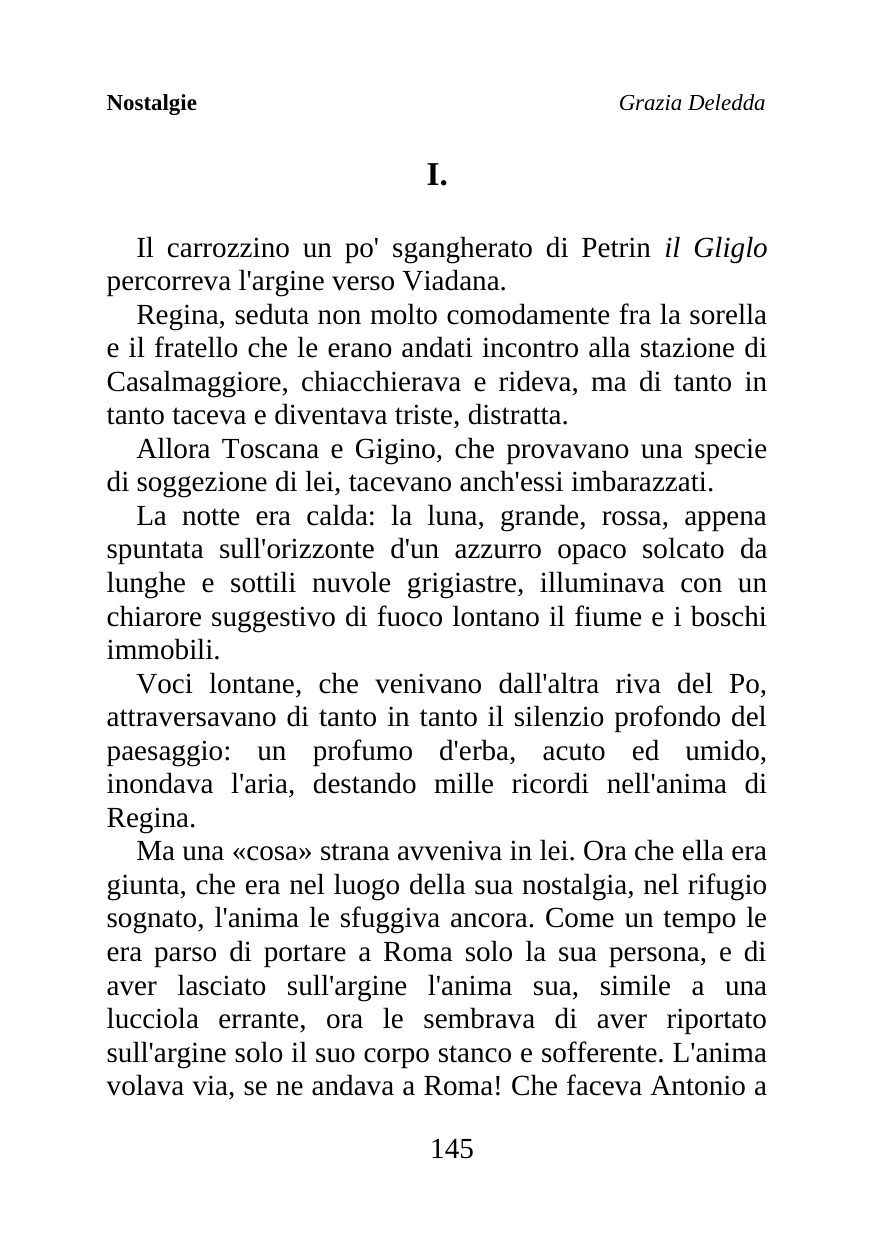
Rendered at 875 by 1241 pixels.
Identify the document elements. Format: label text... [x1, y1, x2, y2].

text Il carrozzino un po' sgangherato di Petrin il Gliglo percorreva l'argine verso Viadana. [106, 230, 768, 297]
text Voci lontane, che venivano dall'altra riva del Po, attraversavano di tanto in tanto il silenzio profondo del paesaggio: un profumo d'erba, acuto ed umido, inondava l'aria, destando mille ricordi nell'anima di Regina. [106, 666, 768, 833]
text Regina, seduta non molto comodamente fra la sorella e il fratello che le erano andati incontro alla stazione di Casalmaggiore, chiacchierava e rideva, ma di tanto in tanto taceva e diventava triste, distratta. [106, 297, 768, 431]
text Allora Toscana e Gigino, che provavano una specie di soggezione di lei, tacevano anch'essi imbarazzati. [106, 431, 768, 498]
text Ma una «cosa» strana avveniva in lei. Ora che ella era giunta, che era nel luogo della sua nostalgia, nel rifugio sognato, l'anima le sfuggiva ancora. Come un tempo le era parso di portare a Roma solo la sua persona, e di aver lasciato sull'argine l'anima sua, simile a una lucciola errante, ora le sembrava di aver riportato sull'argine solo il suo corpo stanco e sofferente. L'anima volava via, se ne andava a Roma! Che faceva Antonio a [106, 833, 768, 1102]
subtitle I. [106, 154, 768, 192]
text La notte era calda: la luna, grande, rossa, appena spuntata sull'orizzonte d'un azzurro opaco solcato da lunghe e sottili nuvole grigiastre, illuminava con un chiarore suggestivo di fuoco lontano il fiume e i boschi immobili. [106, 498, 768, 666]
